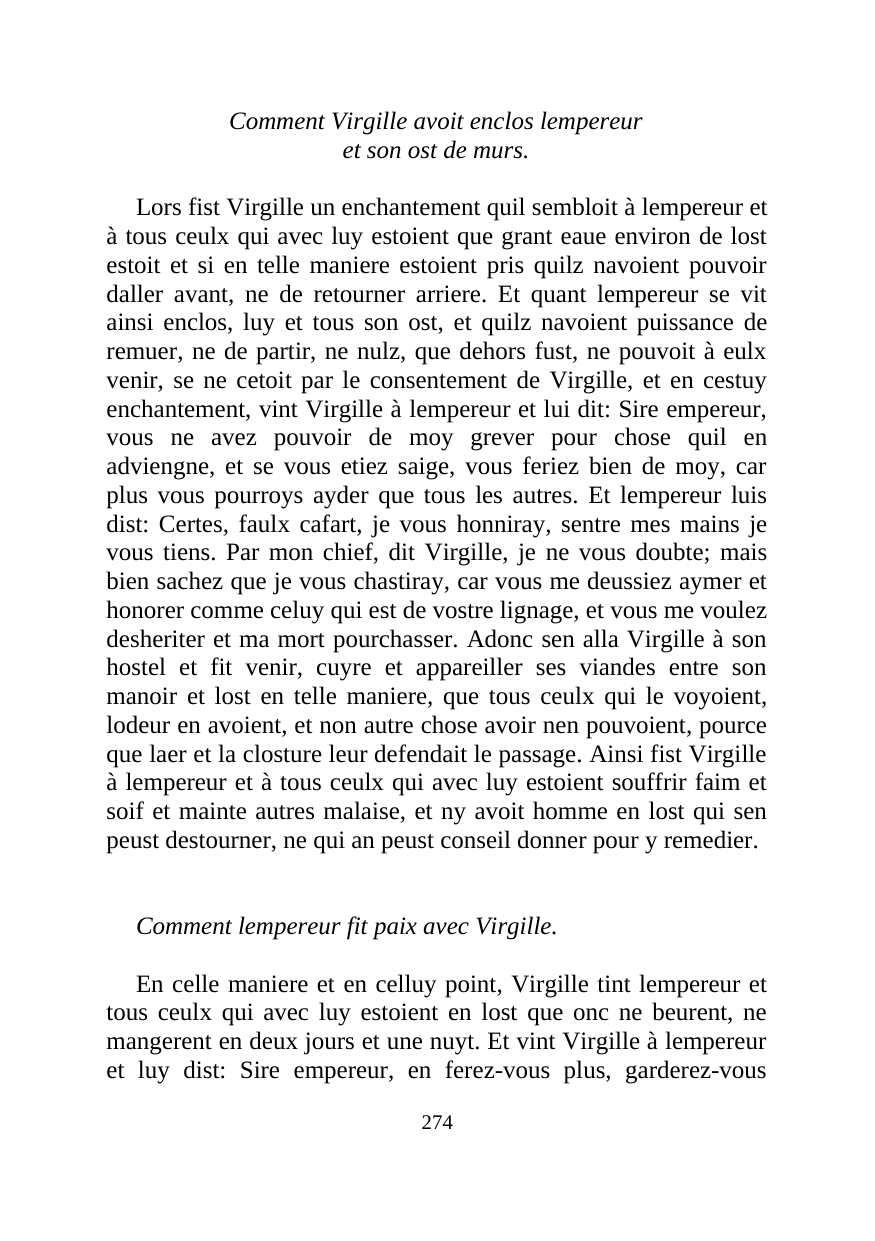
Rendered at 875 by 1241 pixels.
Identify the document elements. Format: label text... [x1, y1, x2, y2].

text Comment Virgille avoit enclos lempereur [106, 106, 768, 135]
text et son ost de murs. [106, 135, 768, 164]
text En celle maniere et en celluy point, Virgille tint lempereur et tous ceulx qui avec luy estoient en lost que onc ne beurent, ne mangerent en deux jours et une nuyt. Et vint Virgille à lempereur et luy dist: Sire empereur, en ferez-vous plus, garderez-vous [106, 969, 768, 1084]
text Comment lempereur fit paix avec Virgille. [106, 911, 768, 940]
text Lors fist Virgille un enchantement quil sembloit à lempereur et à tous ceulx qui avec luy estoient que grant eaue environ de lost estoit et si en telle maniere estoient pris quilz navoient pouvoir daller avant, ne de retourner arriere. Et quant lempereur se vit ainsi enclos, luy et tous son ost, et quilz navoient puissance de remuer, ne de partir, ne nulz, que dehors fust, ne pouvoit à eulx venir, se ne cetoit par le consentement de Virgille, et en cestuy enchantement, vint Virgille à lempereur et lui dit: Sire empereur, vous ne avez pouvoir de moy grever pour chose quil en adviengne, et se vous etiez saige, vous feriez bien de moy, car plus vous pourroys ayder que tous les autres. Et lempereur luis dist: Certes, faulx cafart, je vous honniray, sentre mes mains je vous tiens. Par mon chief, dit Virgille, je ne vous doubte; mais bien sachez que je vous chastiray, car vous me deussiez aymer et honorer comme celuy qui est de vostre lignage, et vous me voulez desheriter et ma mort pourchasser. Adonc sen alla Virgille à son hostel et fit venir, cuyre et appareiller ses viandes entre son manoir et lost en telle maniere, que tous ceulx qui le voyoient, lodeur en avoient, et non autre chose avoir nen pouvoient, pource que laer et la closture leur defendait le passage. Ainsi fist Virgille à lempereur et à tous ceulx qui avec luy estoient souffrir faim et soif et mainte autres malaise, et ny avoit homme en lost qui sen peust destourner, ne qui an peust conseil donner pour y remedier. [106, 192, 768, 854]
